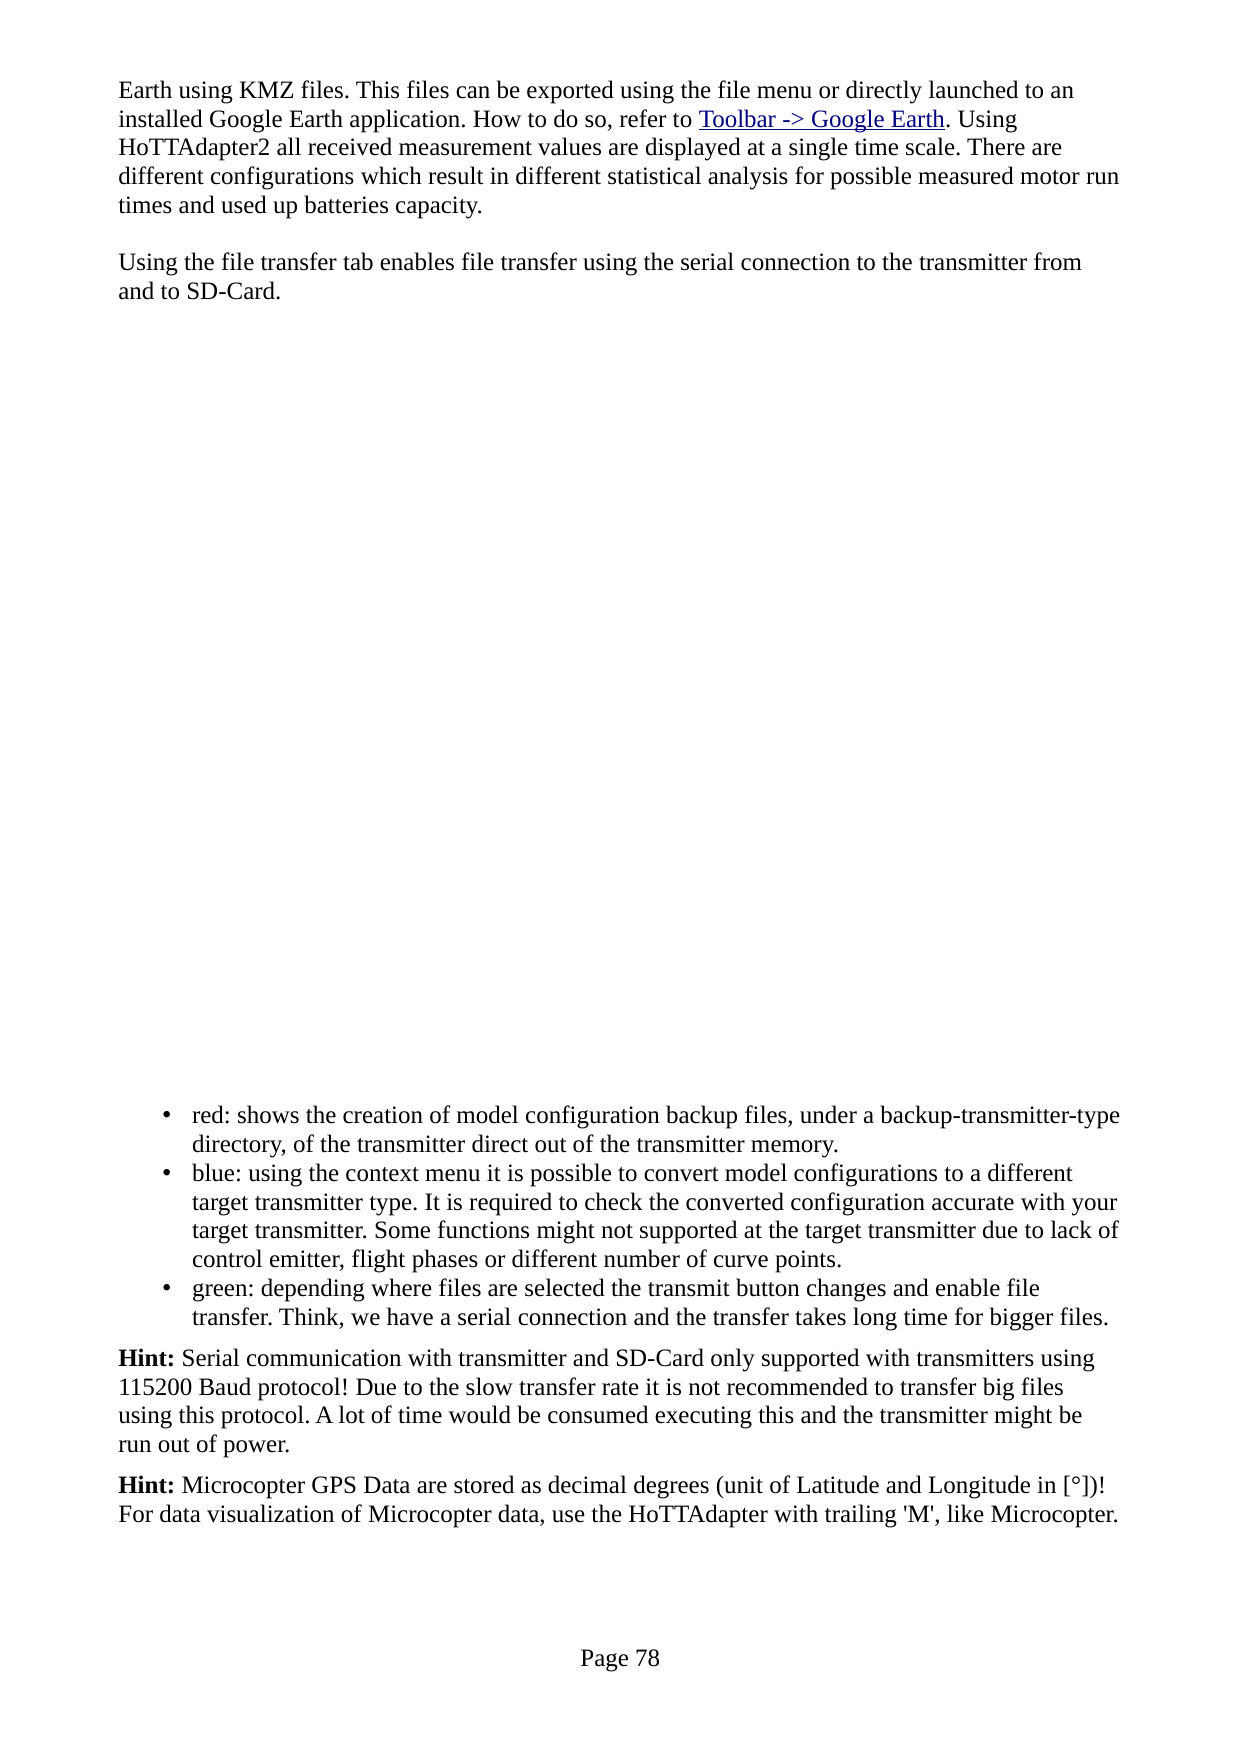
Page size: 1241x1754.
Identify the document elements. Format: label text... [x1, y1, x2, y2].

list blue: using the context menu it is possible to convert model configurations to a different target transmitter type. It is required to check the converted configuration accurate with your target transmitter. Some functions might not supported at the target transmitter due to lack of control emitter, flight phases or different number of curve points. [162, 1158, 1122, 1273]
list green: depending where files are selected the transmit button changes and enable file transfer. Think, we have a serial connection and the transfer takes long time for bigger files. [162, 1273, 1122, 1330]
text Hint: Microcopter GPS Data are stored as decimal degrees (unit of Latitude and Longitude in [°])! For data visualization of Microcopter data, use the HoTTAdapter with trailing 'M', like Microcopter. [118, 1470, 1122, 1528]
text Earth using KMZ files. This files can be exported using the file menu or directly launched to an installed Google Earth application. How to do so, refer to Toolbar -> Google Earth. Using HoTTAdapter2 all received measurement values are displayed at a single time scale. There are different configurations which result in different statistical analysis for possible measured motor run times and used up batteries capacity. [118, 75, 1122, 219]
list red: shows the creation of model configuration backup files, under a backup-transmitter-type directory, of the transmitter direct out of the transmitter memory. [162, 1100, 1122, 1158]
text Hint: Serial communication with transmitter and SD-Card only supported with transmitters using 115200 Baud protocol! Due to the slow transfer rate it is not recommended to transfer big files using this protocol. A lot of time would be consumed executing this and the transmitter might be run out of power. [118, 1343, 1122, 1458]
text Using the file transfer tab enables file transfer using the serial connection to the transmitter from and to SD-Card. [118, 247, 1122, 305]
